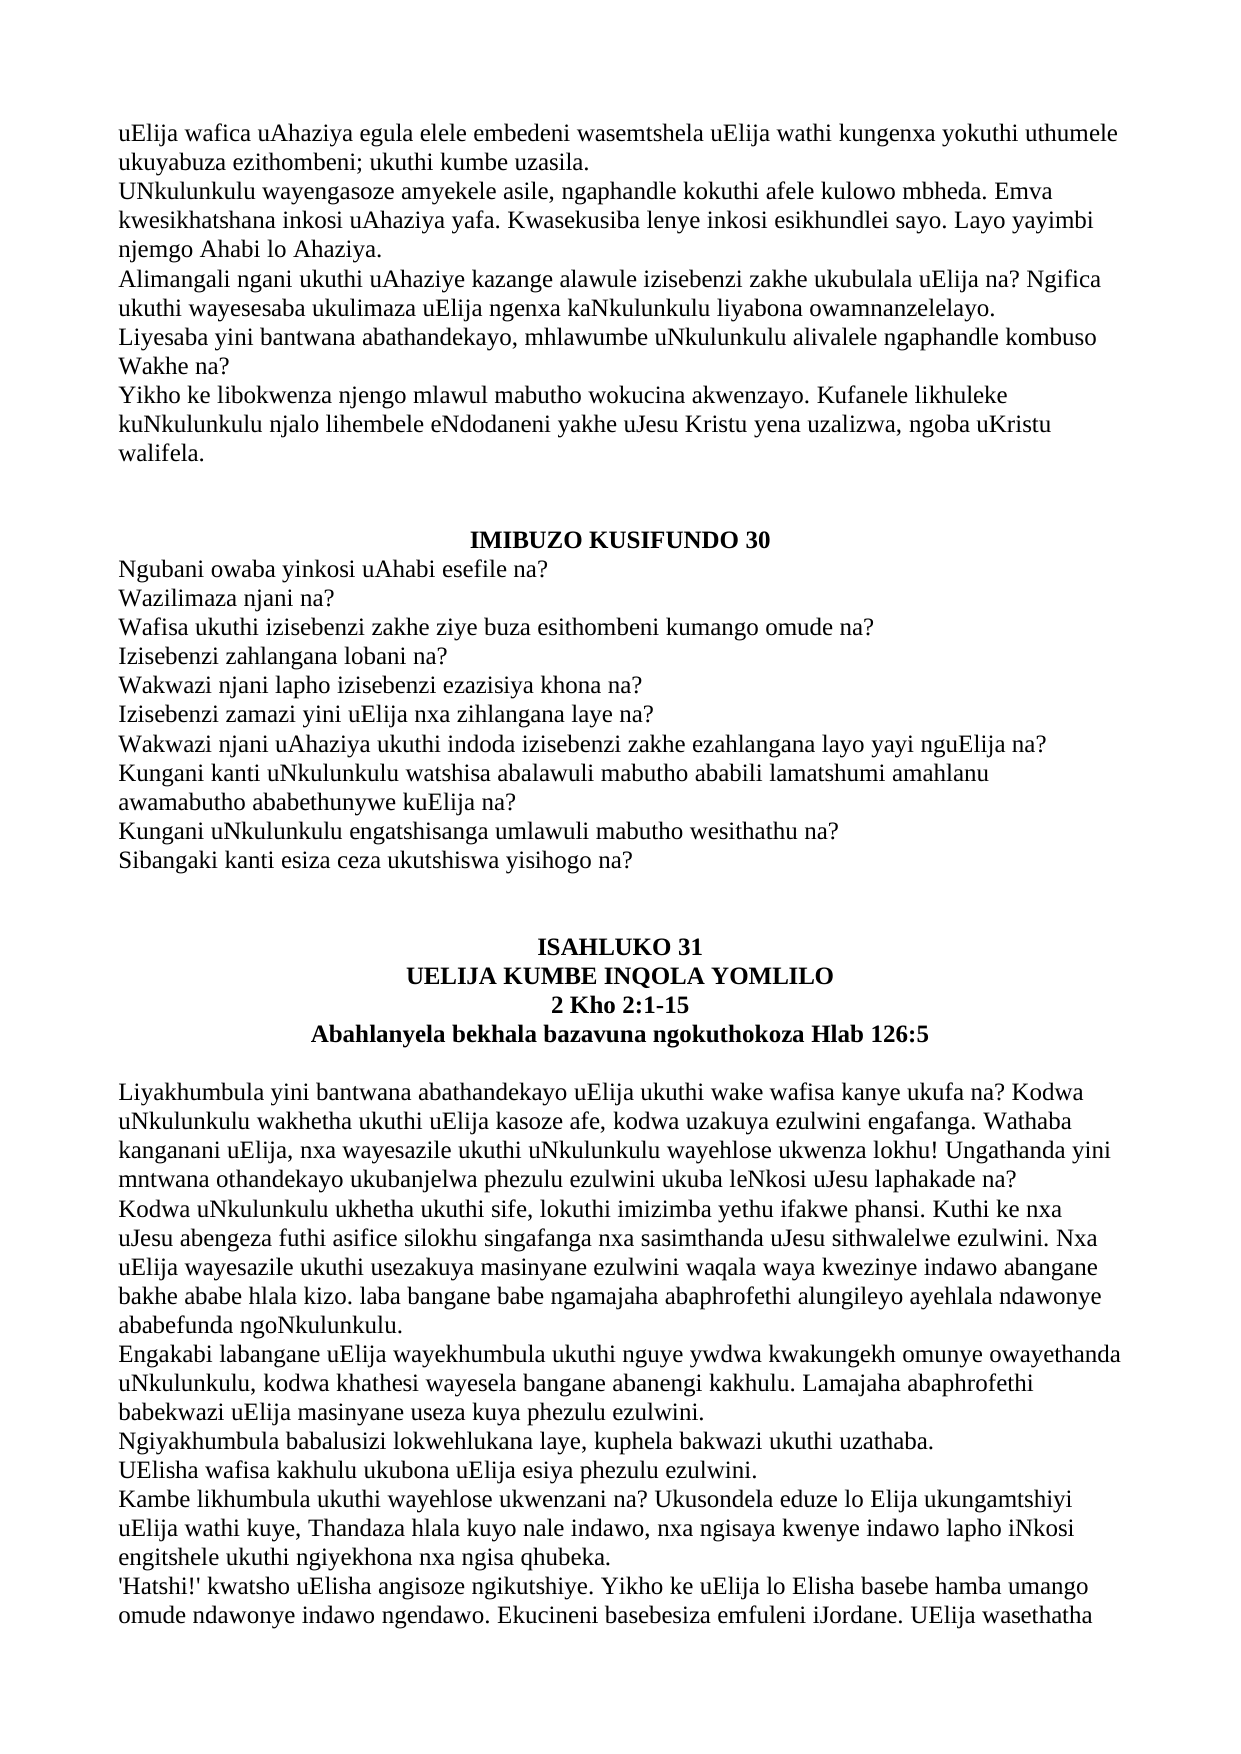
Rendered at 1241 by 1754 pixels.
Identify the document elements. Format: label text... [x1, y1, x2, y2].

text Liyesaba yini bantwana abathandekayo, mhlawumbe uNkulunkulu alivalele ngaphandle kombuso Wakhe na? [118, 322, 1122, 380]
text Izisebenzi zamazi yini uElija nxa zihlangana laye na? [118, 699, 1122, 728]
text 'Hatshi!' kwatsho uElisha angisoze ngikutshiye. Yikho ke uElija lo Elisha basebe hamba umango omude ndawonye indawo ngendawo. Ekucineni basebesiza emfuleni iJordane. UElija wasethatha [118, 1571, 1122, 1629]
text UElisha wafisa kakhulu ukubona uElija esiya phezulu ezulwini. [118, 1455, 1122, 1484]
text Engakabi labangane uElija wayekhumbula ukuthi nguye ywdwa kwakungekh omunye owayethanda uNkulunkulu, kodwa khathesi wayesela bangane abanengi kakhulu. Lamajaha abaphrofethi babekwazi uElija masinyane useza kuya phezulu ezulwini. [118, 1339, 1122, 1426]
text Kungani kanti uNkulunkulu watshisa abalawuli mabutho ababili lamatshumi amahlanu awamabutho ababethunywe kuElija na? [118, 757, 1122, 816]
text Kambe likhumbula ukuthi wayehlose ukwenzani na? Ukusondela eduze lo Elija ukungamtshiyi uElija wathi kuye, Thandaza hlala kuyo nale indawo, nxa ngisaya kwenye indawo lapho iNkosi engitshele ukuthi ngiyekhona nxa ngisa qhubeka. [118, 1484, 1122, 1571]
text Liyakhumbula yini bantwana abathandekayo uElija ukuthi wake wafisa kanye ukufa na? Kodwa uNkulunkulu wakhetha ukuthi uElija kasoze afe, kodwa uzakuya ezulwini engafanga. Wathaba kanganani uElija, nxa wayesazile ukuthi uNkulunkulu wayehlose ukwenza lokhu! Ungathanda yini mntwana othandekayo ukubanjelwa phezulu ezulwini ukuba leNkosi uJesu laphakade na? [118, 1077, 1122, 1193]
text Wakwazi njani lapho izisebenzi ezazisiya khona na? [118, 670, 1122, 699]
text Sibangaki kanti esiza ceza ukutshiswa yisihogo na? [118, 845, 1122, 874]
text uElija wafica uAhaziya egula elele embedeni wasemtshela uElija wathi kungenxa yokuthi uthumele ukuyabuza ezithombeni; ukuthi kumbe uzasila. [118, 118, 1122, 176]
text IMIBUZO KUSIFUNDO 30 [118, 525, 1122, 554]
text Izisebenzi zahlangana lobani na? [118, 641, 1122, 670]
text Ngiyakhumbula babalusizi lokwehlukana laye, kuphela bakwazi ukuthi uzathaba. [118, 1426, 1122, 1455]
text UNkulunkulu wayengasoze amyekele asile, ngaphandle kokuthi afele kulowo mbheda. Emva kwesikhatshana inkosi uAhaziya yafa. Kwasekusiba lenye inkosi esikhundlei sayo. Layo yayimbi njemgo Ahabi lo Ahaziya. [118, 176, 1122, 263]
text Wakwazi njani uAhaziya ukuthi indoda izisebenzi zakhe ezahlangana layo yayi nguElija na? [118, 728, 1122, 757]
text Yikho ke libokwenza njengo mlawul mabutho wokucina akwenzayo. Kufanele likhuleke kuNkulunkulu njalo lihembele eNdodaneni yakhe uJesu Kristu yena uzalizwa, ngoba uKristu walifela. [118, 380, 1122, 467]
text Abahlanyela bekhala bazavuna ngokuthokoza Hlab 126:5 [118, 1019, 1122, 1048]
text Wafisa ukuthi izisebenzi zakhe ziye buza esithombeni kumango omude na? [118, 612, 1122, 641]
text Kodwa uNkulunkulu ukhetha ukuthi sife, lokuthi imizimba yethu ifakwe phansi. Kuthi ke nxa uJesu abengeza futhi asifice silokhu singafanga nxa sasimthanda uJesu sithwalelwe ezulwini. Nxa uElija wayesazile ukuthi usezakuya masinyane ezulwini waqala waya kwezinye indawo abangane bakhe ababe hlala kizo. laba bangane babe ngamajaha abaphrofethi alungileyo ayehlala ndawonye ababefunda ngoNkulunkulu. [118, 1193, 1122, 1339]
text Alimangali ngani ukuthi uAhaziye kazange alawule izisebenzi zakhe ukubulala uElija na? Ngifica ukuthi wayesesaba ukulimaza uElija ngenxa kaNkulunkulu liyabona owamnanzelelayo. [118, 263, 1122, 322]
text Ngubani owaba yinkosi uAhabi esefile na? [118, 554, 1122, 583]
text UELIJA KUMBE INQOLA YOMLILO [118, 961, 1122, 990]
text Wazilimaza njani na? [118, 583, 1122, 612]
text 2 Kho 2:1-15 [118, 990, 1122, 1019]
text ISAHLUKO 31 [118, 932, 1122, 961]
text Kungani uNkulunkulu engatshisanga umlawuli mabutho wesithathu na? [118, 816, 1122, 845]
